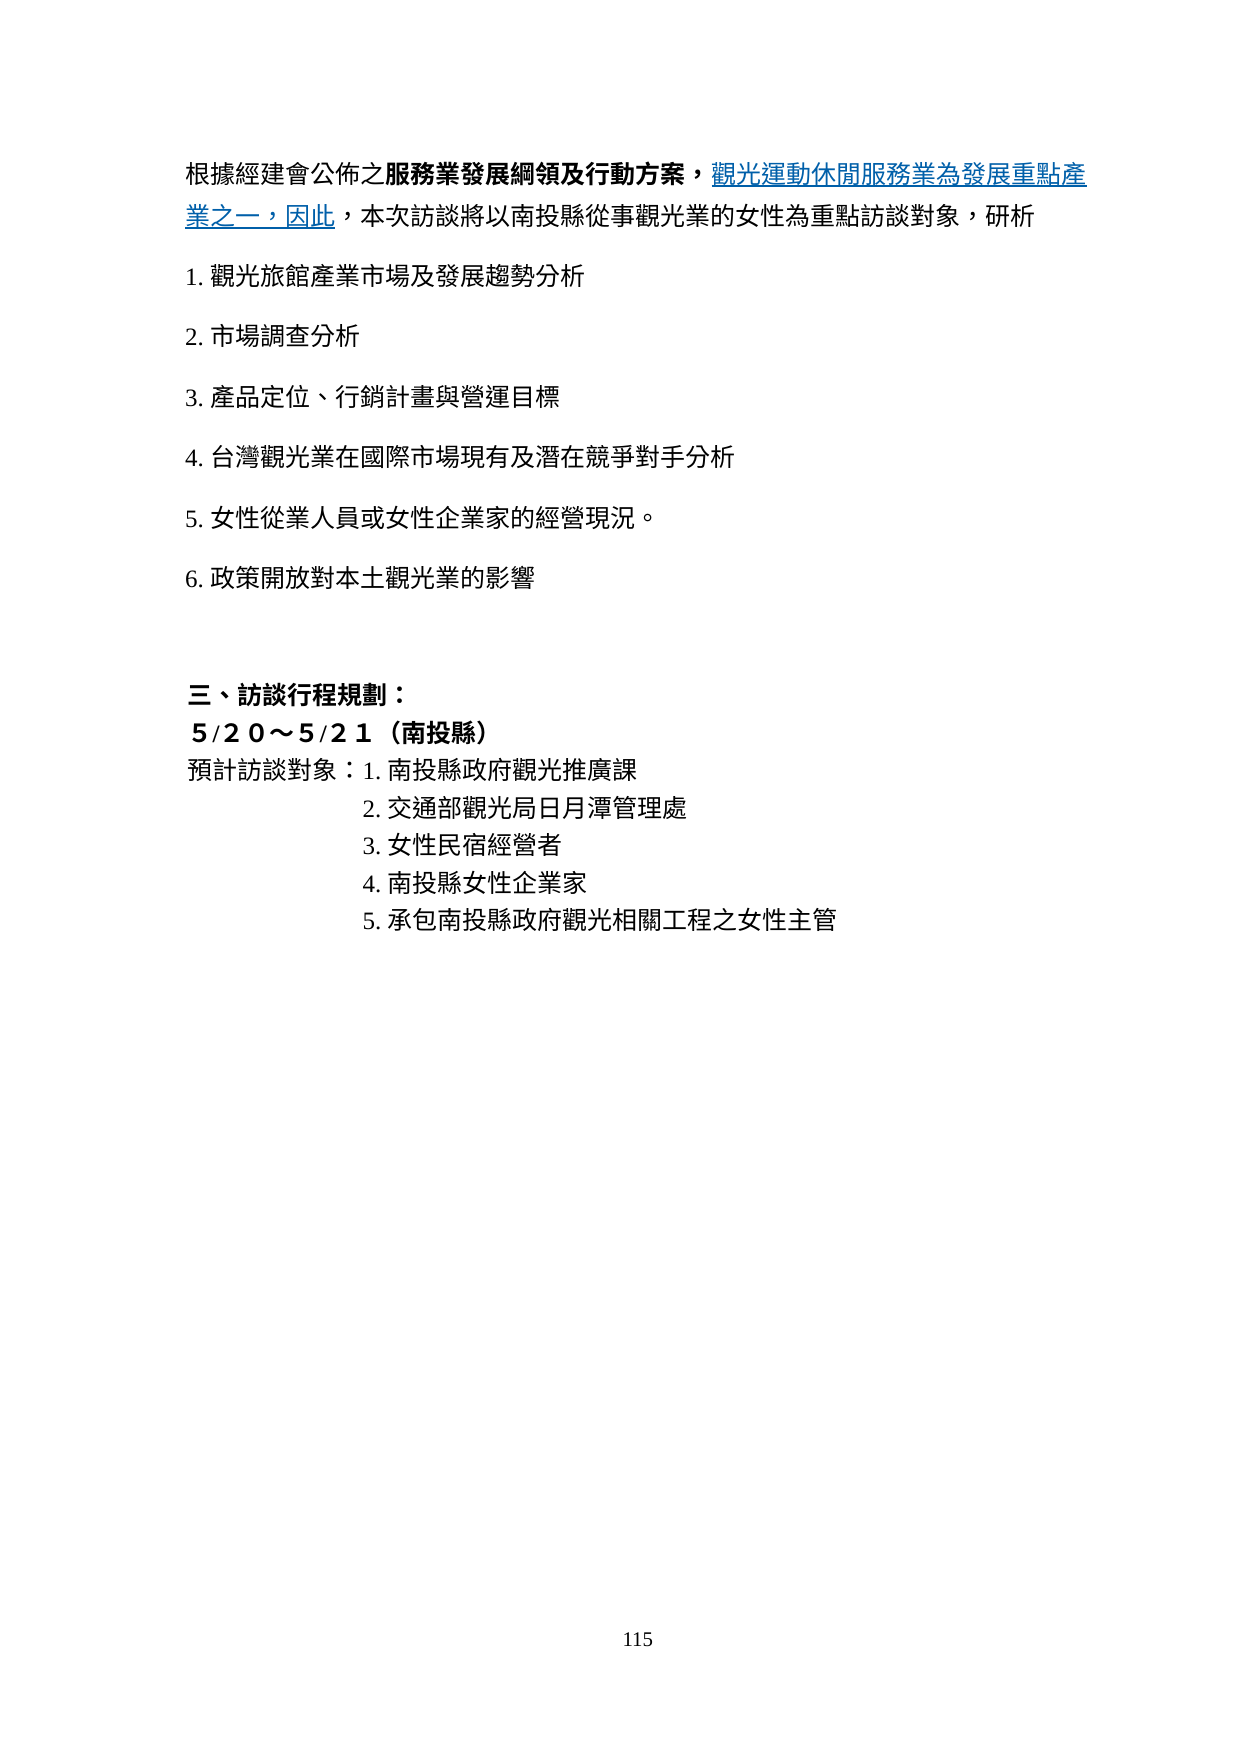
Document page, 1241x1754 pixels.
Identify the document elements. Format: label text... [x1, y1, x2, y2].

text 2. 交通部觀光局日月潭管理處 [187, 787, 1087, 825]
text ５/２０～５/２１（南投縣） [187, 712, 1087, 750]
text 3. 女性民宿經營者 [187, 825, 1087, 862]
subtitle 6. 政策開放對本土觀光業的影響 [185, 554, 1087, 596]
text 預計訪談對象：1. 南投縣政府觀光推廣課 [187, 750, 1087, 787]
subtitle 根據經建會公佈之服務業發展綱領及行動方案，觀光運動休閒服務業為發展重點產業之一，因此，本次訪談將以南投縣從事觀光業的女性為重點訪談對象，研析 [185, 150, 1087, 233]
text 5. 承包南投縣政府觀光相關工程之女性主管 [187, 900, 1087, 937]
subtitle 2. 市場調查分析 [185, 312, 1087, 354]
subtitle 3. 產品定位、行銷計畫與營運目標 [185, 373, 1087, 414]
text 三、訪談行程規劃： [187, 675, 1087, 712]
subtitle 4. 台灣觀光業在國際市場現有及潛在競爭對手分析 [185, 433, 1087, 475]
subtitle 1. 觀光旅館產業市場及發展趨勢分析 [185, 252, 1087, 294]
subtitle 5. 女性從業人員或女性企業家的經營現況。 [185, 494, 1087, 535]
text 4. 南投縣女性企業家 [187, 862, 1087, 900]
